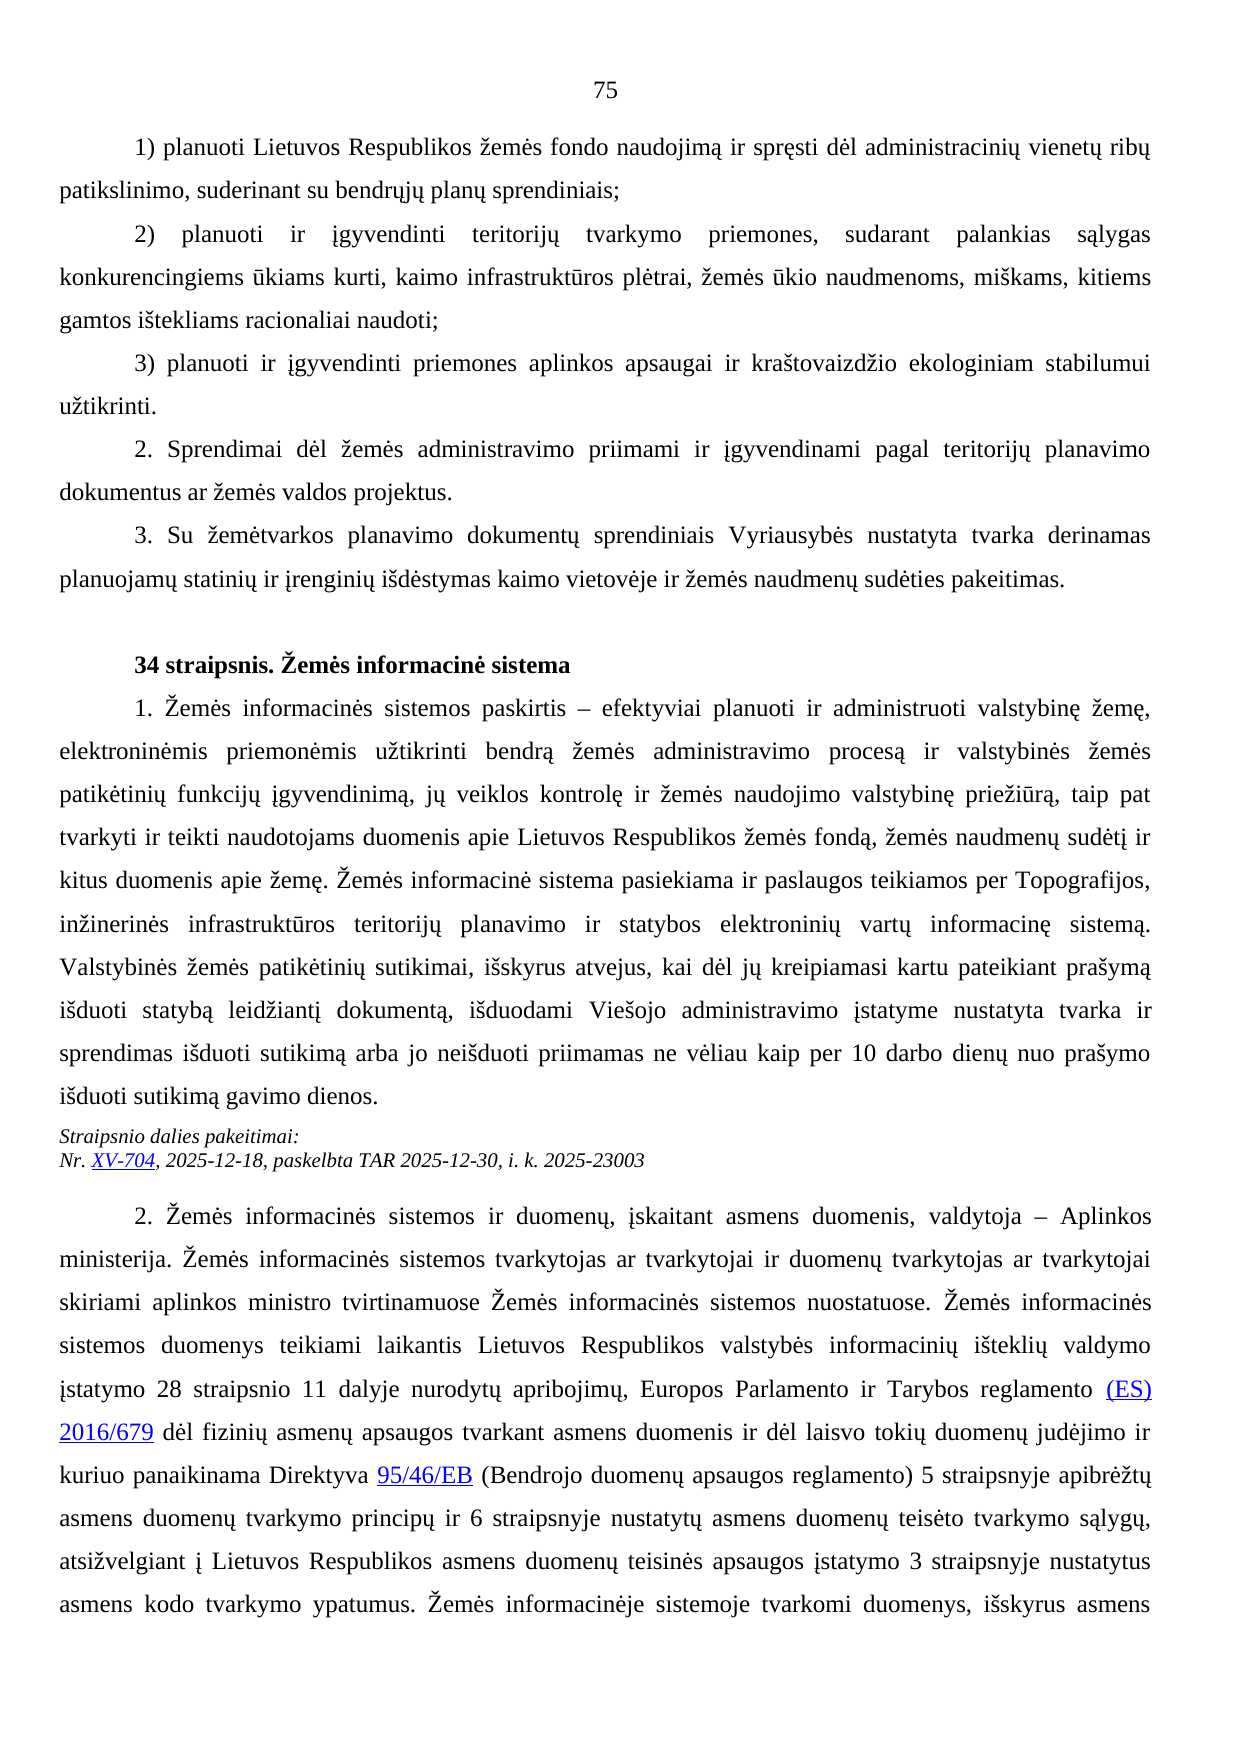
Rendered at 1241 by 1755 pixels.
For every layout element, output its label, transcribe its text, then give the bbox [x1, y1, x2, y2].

text 2) planuoti ir įgyvendinti teritorijų tvarkymo priemones, sudarant palankias sąlygas konkurencingiems ūkiams kurti, kaimo infrastruktūros plėtrai, žemės ūkio naudmenoms, miškams, kitiems gamtos ištekliams racionaliai naudoti; [59, 219, 1152, 334]
text 34 straipsnis. Žemės informacinė sistema [59, 650, 1152, 679]
text 1) planuoti Lietuvos Respublikos žemės fondo naudojimą ir spręsti dėl administracinių vienetų ribų patikslinimo, suderinant su bendrųjų planų sprendiniais; [59, 132, 1152, 204]
text 2. Sprendimai dėl žemės administravimo priimami ir įgyvendinami pagal teritorijų planavimo dokumentus ar žemės valdos projektus. [59, 434, 1152, 506]
text Straipsnio dalies pakeitimai: [59, 1124, 1152, 1148]
text Nr. XV-704, 2025-12-18, paskelbta TAR 2025-12-30, i. k. 2025-23003 [59, 1148, 1152, 1172]
text 3. Su žemėtvarkos planavimo dokumentų sprendiniais Vyriausybės nustatyta tvarka derinamas planuojamų statinių ir įrenginių išdėstymas kaimo vietovėje ir žemės naudmenų sudėties pakeitimas. [59, 521, 1152, 592]
text 1. Žemės informacinės sistemos paskirtis – efektyviai planuoti ir administruoti valstybinę žemę, elektroninėmis priemonėmis užtikrinti bendrą žemės administravimo procesą ir valstybinės žemės patikėtinių funkcijų įgyvendinimą, jų veiklos kontrolę ir žemės naudojimo valstybinę priežiūrą, taip pat tvarkyti ir teikti naudotojams duomenis apie Lietuvos Respublikos žemės fondą, žemės naudmenų sudėtį ir kitus duomenis apie žemę. Žemės informacinė sistema pasiekiama ir paslaugos teikiamos per Topografijos, inžinerinės infrastruktūros teritorijų planavimo ir statybos elektroninių vartų informacinę sistemą. Valstybinės žemės patikėtinių sutikimai, išskyrus atvejus, kai dėl jų kreipiamasi kartu pateikiant prašymą išduoti statybą leidžiantį dokumentą, išduodami Viešojo administravimo įstatyme nustatyta tvarka ir sprendimas išduoti sutikimą arba jo neišduoti priimamas ne vėliau kaip per 10 darbo dienų nuo prašymo išduoti sutikimą gavimo dienos. [59, 693, 1152, 1110]
text 3) planuoti ir įgyvendinti priemones aplinkos apsaugai ir kraštovaizdžio ekologiniam stabilumui užtikrinti. [59, 348, 1152, 420]
text 2. Žemės informacinės sistemos ir duomenų, įskaitant asmens duomenis, valdytoja – Aplinkos ministerija. Žemės informacinės sistemos tvarkytojas ar tvarkytojai ir duomenų tvarkytojas ar tvarkytojai skiriami aplinkos ministro tvirtinamuose Žemės informacinės sistemos nuostatuose. Žemės informacinės sistemos duomenys teikiami laikantis Lietuvos Respublikos valstybės informacinių išteklių valdymo įstatymo 28 straipsnio 11 dalyje nurodytų apribojimų, Europos Parlamento ir Tarybos reglamento (ES) 2016/679 dėl fizinių asmenų apsaugos tvarkant asmens duomenis ir dėl laisvo tokių duomenų judėjimo ir kuriuo panaikinama Direktyva 95/46/EB (Bendrojo duomenų apsaugos reglamento) 5 straipsnyje apibrėžtų asmens duomenų tvarkymo principų ir 6 straipsnyje nustatytų asmens duomenų teisėto tvarkymo sąlygų, atsižvelgiant į Lietuvos Respublikos asmens duomenų teisinės apsaugos įstatymo 3 straipsnyje nustatytus asmens kodo tvarkymo ypatumus. Žemės informacinėje sistemoje tvarkomi duomenys, išskyrus asmens [59, 1201, 1152, 1618]
